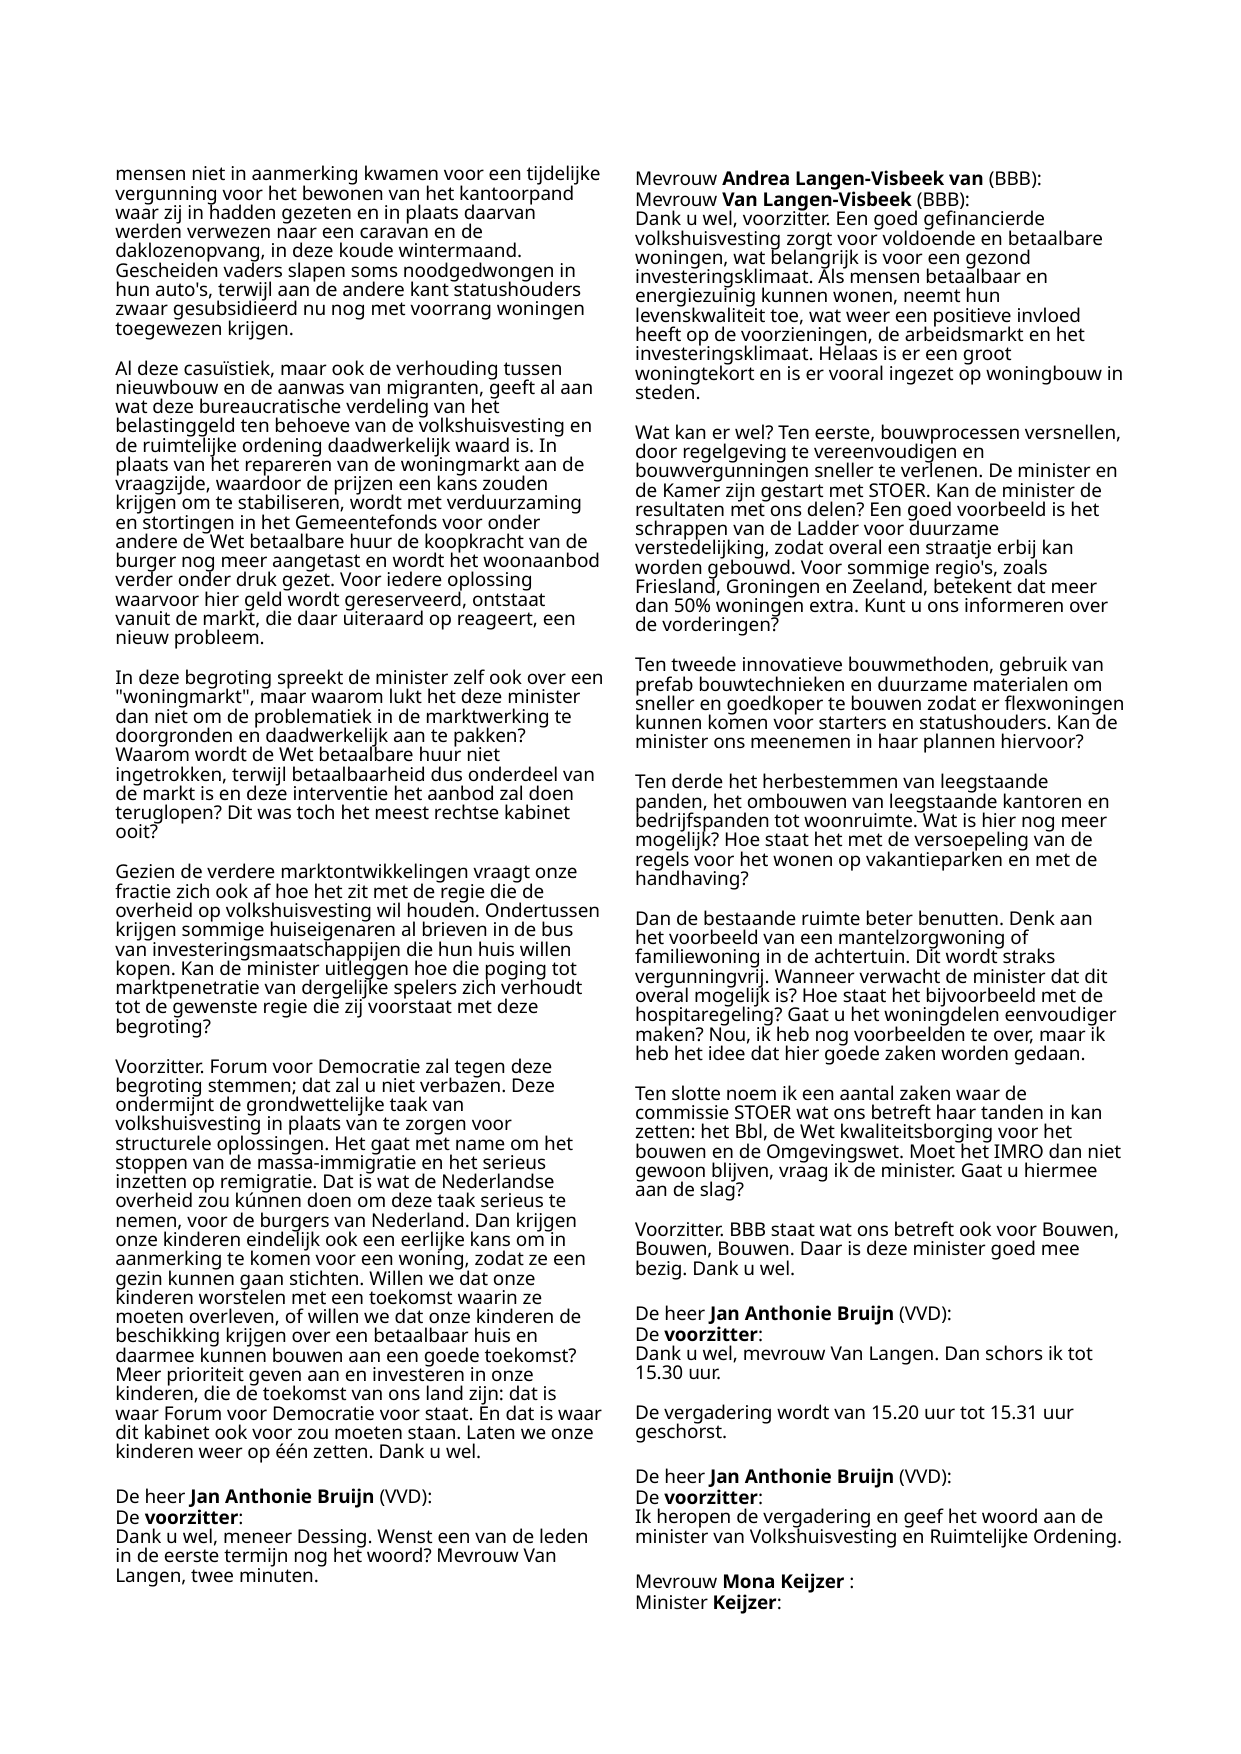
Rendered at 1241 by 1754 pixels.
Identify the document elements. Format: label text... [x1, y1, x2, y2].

text Dank u wel, mevrouw Van Langen. Dan schors ik tot 15.30 uur. [635, 1345, 1125, 1383]
text mensen niet in aanmerking kwamen voor een tijdelijke vergunning voor het bewonen van het kantoorpand waar zij in hadden gezeten en in plaats daarvan werden verwezen naar een caravan en de daklozenopvang, in deze koude wintermaand. Gescheiden vaders slapen soms noodgedwongen in hun auto's, terwijl aan de andere kant statushouders zwaar gesubsidieerd nu nog met voorrang woningen toegewezen krijgen. [115, 165, 605, 339]
text De voorzitter: [635, 1489, 1125, 1508]
text De voorzitter: [115, 1509, 605, 1528]
text Al deze casuïstiek, maar ook de verhouding tussen nieuwbouw en de aanwas van migranten, geeft al aan wat deze bureaucratische verdeling van het belastinggeld ten behoeve van de volkshuisvesting en de ruimtelijke ordening daadwerkelijk waard is. In plaats van het repareren van de woningmarkt aan de vraagzijde, waardoor de prijzen een kans zouden krijgen om te stabiliseren, wordt met verduurzaming en stortingen in het Gemeentefonds voor onder andere de Wet betaalbare huur de koopkracht van de burger nog meer aangetast en wordt het woonaanbod verder onder druk gezet. Voor iedere oplossing waarvoor hier geld wordt gereserveerd, ontstaat vanuit de markt, die daar uiteraard op reageert, een nieuw probleem. [115, 359, 605, 648]
text Dank u wel, voorzitter. Een goed gefinancierde volkshuisvesting zorgt voor voldoende en betaalbare woningen, wat belangrijk is voor een gezond investeringsklimaat. Als mensen betaalbaar en energiezuinig kunnen wonen, neemt hun levenskwaliteit toe, wat weer een positieve invloed heeft op de voorzieningen, de arbeidsmarkt en het investeringsklimaat. Helaas is er een groot woningtekort en is er vooral ingezet op woningbouw in steden. [635, 210, 1125, 403]
text De voorzitter: [635, 1326, 1125, 1345]
text Voorzitter. BBB staat wat ons betreft ook voor Bouwen, Bouwen, Bouwen. Daar is deze minister goed mee bezig. Dank u wel. [635, 1221, 1125, 1279]
text Ten tweede innovatieve bouwmethoden, gebruik van prefab bouwtechnieken en duurzame materialen om sneller en goedkoper te bouwen zodat er flexwoningen kunnen komen voor starters en statushouders. Kan de minister ons meenemen in haar plannen hiervoor? [635, 656, 1125, 753]
text Dan de bestaande ruimte beter benutten. Denk aan het voorbeeld van een mantelzorgwoning of familiewoning in de achtertuin. Dit wordt straks vergunningvrij. Wanneer verwacht de minister dat dit overal mogelijk is? Hoe staat het bijvoorbeeld met de hospitaregeling? Gaat u het woningdelen eenvoudiger maken? Nou, ik heb nog voorbeelden te over, maar ik heb het idee dat hier goede zaken worden gedaan. [635, 910, 1125, 1064]
text De heer Jan Anthonie Bruijn (VVD): [635, 1463, 1125, 1489]
text De vergadering wordt van 15.20 uur tot 15.31 uur geschorst. [635, 1404, 1125, 1443]
text Ten slotte noem ik een aantal zaken waar de commissie STOER wat ons betreft haar tanden in kan zetten: het Bbl, de Wet kwaliteitsborging voor het bouwen en de Omgevingswet. Moet het IMRO dan niet gewoon blijven, vraag ik de minister. Gaat u hiermee aan de slag? [635, 1085, 1125, 1200]
text Mevrouw Van Langen-Visbeek (BBB): [635, 191, 1125, 210]
text Gezien de verdere marktontwikkelingen vraagt onze fractie zich ook af hoe het zit met de regie die de overheid op volkshuisvesting wil houden. Ondertussen krijgen sommige huiseigenaren al brieven in de bus van investeringsmaatschappijen die hun huis willen kopen. Kan de minister uitleggen hoe die poging tot marktpenetratie van dergelijke spelers zich verhoudt tot de gewenste regie die zij voorstaat met deze begroting? [115, 863, 605, 1037]
text In deze begroting spreekt de minister zelf ook over een "woningmarkt", maar waarom lukt het deze minister dan niet om de problematiek in de marktwerking te doorgronden en daadwerkelijk aan te pakken? Waarom wordt de Wet betaalbare huur niet ingetrokken, terwijl betaalbaarheid dus onderdeel van de markt is en deze interventie het aanbod zal doen teruglopen? Dit was toch het meest rechtse kabinet ooit? [115, 669, 605, 843]
text Voorzitter. Forum voor Democratie zal tegen deze begroting stemmen; dat zal u niet verbazen. Deze ondermijnt de grondwettelijke taak van volkshuisvesting in plaats van te zorgen voor structurele oplossingen. Het gaat met name om het stoppen van de massa-immigratie en het serieus inzetten op remigratie. Dat is wat de Nederlandse overheid zou kúnnen doen om deze taak serieus te nemen, voor de burgers van Nederland. Dan krijgen onze kinderen eindelijk ook een eerlijke kans om in aanmerking te komen voor een woning, zodat ze een gezin kunnen gaan stichten. Willen we dat onze kinderen worstelen met een toekomst waarin ze moeten overleven, of willen we dat onze kinderen de beschikking krijgen over een betaalbaar huis en daarmee kunnen bouwen aan een goede toekomst? Meer prioriteit geven aan en investeren in onze kinderen, die de toekomst van ons land zijn: dat is waar Forum voor Democratie voor staat. En dat is waar dit kabinet ook voor zou moeten staan. Laten we onze kinderen weer op één zetten. Dank u wel. [115, 1058, 605, 1462]
text Mevrouw Andrea Langen-Visbeek van (BBB): [635, 165, 1125, 191]
text Dank u wel, meneer Dessing. Wenst een van de leden in de eerste termijn nog het woord? Mevrouw Van Langen, twee minuten. [115, 1528, 605, 1586]
text Minister Keijzer: [635, 1594, 1125, 1613]
text Mevrouw Mona Keijzer : [635, 1568, 1125, 1594]
text Wat kan er wel? Ten eerste, bouwprocessen versnellen, door regelgeving te vereenvoudigen en bouwvergunningen sneller te verlenen. De minister en de Kamer zijn gestart met STOER. Kan de minister de resultaten met ons delen? Een goed voorbeeld is het schrappen van de Ladder voor duurzame verstedelijking, zodat overal een straatje erbij kan worden gebouwd. Voor sommige regio's, zoals Friesland, Groningen en Zeeland, betekent dat meer dan 50% woningen extra. Kunt u ons informeren over de vorderingen? [635, 424, 1125, 636]
text Ik heropen de vergadering en geef het woord aan de minister van Volkshuisvesting en Ruimtelijke Ordening. [635, 1508, 1125, 1547]
text Ten derde het herbestemmen van leegstaande panden, het ombouwen van leegstaande kantoren en bedrijfspanden tot woonruimte. Wat is hier nog meer mogelijk? Hoe staat het met de versoepeling van de regels voor het wonen op vakantieparken en met de handhaving? [635, 773, 1125, 889]
text De heer Jan Anthonie Bruijn (VVD): [115, 1483, 605, 1509]
text De heer Jan Anthonie Bruijn (VVD): [635, 1300, 1125, 1326]
